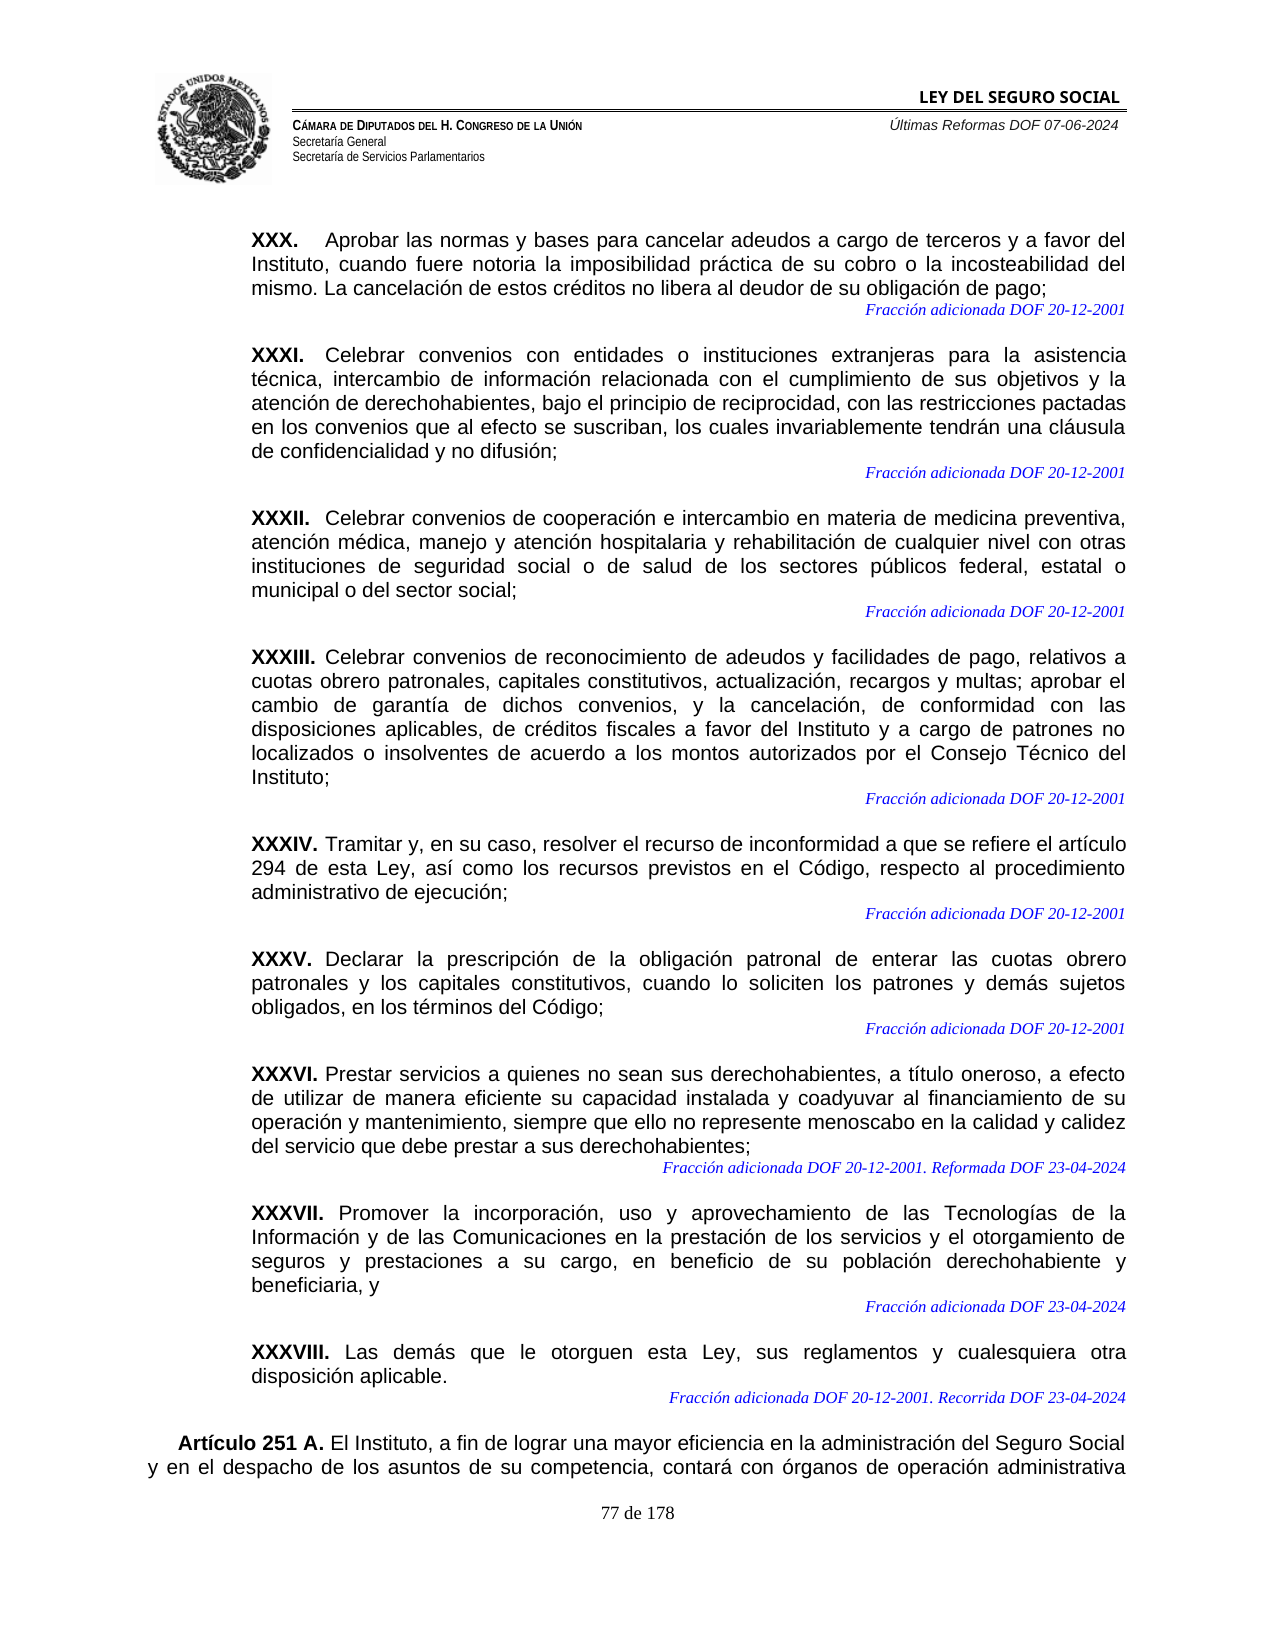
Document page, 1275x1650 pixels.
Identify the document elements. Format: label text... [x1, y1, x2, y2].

text XXXV. Declarar la prescripción de la obligación patronal de enterar las cuotas obrero patronales y los capitales constitutivos, cuando lo soliciten los patrones y demás sujetos obligados, en los términos del Código; [251, 947, 1127, 1018]
text Artículo 251 A. El Instituto, a fin de lograr una mayor eficiencia en la administración del Seguro Social y en el despacho de los asuntos de su competencia, contará con órganos de operación administrativa [148, 1431, 1127, 1478]
text XXX. Aprobar las normas y bases para cancelar adeudos a cargo de terceros y a favor del Instituto, cuando fuere notoria la imposibilidad práctica de su cobro o la incosteabilidad del mismo. La cancelación de estos créditos no libera al deudor de su obligación de pago; [251, 228, 1127, 300]
text Fracción adicionada DOF 20-12-2001. Reformada DOF 23-04-2024 [176, 1157, 1127, 1177]
text Fracción adicionada DOF 20-12-2001 [176, 300, 1127, 319]
text XXXIII. Celebrar convenios de reconocimiento de adeudos y facilidades de pago, relativos a cuotas obrero patronales, capitales constitutivos, actualización, recargos y multas; aprobar el cambio de garantía de dichos convenios, y la cancelación, de conformidad con las disposiciones aplicables, de créditos fiscales a favor del Instituto y a cargo de patrones no localizados o insolventes de acuerdo a los montos autorizados por el Consejo Técnico del Instituto; [251, 645, 1127, 788]
text Fracción adicionada DOF 20-12-2001 [176, 463, 1127, 482]
text XXXVI. Prestar servicios a quienes no sean sus derechohabientes, a título oneroso, a efecto de utilizar de manera eficiente su capacidad instalada y coadyuvar al financiamiento de su operación y mantenimiento, siempre que ello no represente menoscabo en la calidad y calidez del servicio que debe prestar a sus derechohabientes; [251, 1062, 1127, 1157]
text Fracción adicionada DOF 20-12-2001 [176, 1018, 1127, 1038]
text XXXVIII. Las demás que le otorguen esta Ley, sus reglamentos y cualesquiera otra disposición aplicable. [251, 1339, 1127, 1387]
text XXXIV. Tramitar y, en su caso, resolver el recurso de inconformidad a que se refiere el artículo 294 de esta Ley, así como los recursos previstos en el Código, respecto al procedimiento administrativo de ejecución; [251, 832, 1127, 903]
text XXXVII. Promover la incorporación, uso y aprovechamiento de las Tecnologías de la Información y de las Comunicaciones en la prestación de los servicios y el otorgamiento de seguros y prestaciones a su cargo, en beneficio de su población derechohabiente y beneficiaria, y [251, 1201, 1127, 1296]
text Fracción adicionada DOF 20-12-2001 [176, 602, 1127, 621]
text Fracción adicionada DOF 20-12-2001. Recorrida DOF 23-04-2024 [148, 1387, 1127, 1407]
text Fracción adicionada DOF 23-04-2024 [148, 1296, 1127, 1316]
text XXXII. Celebrar convenios de cooperación e intercambio en materia de medicina preventiva, atención médica, manejo y atención hospitalaria y rehabilitación de cualquier nivel con otras instituciones de seguridad social o de salud de los sectores públicos federal, estatal o municipal o del sector social; [251, 506, 1127, 602]
text XXXI. Celebrar convenios con entidades o instituciones extranjeras para la asistencia técnica, intercambio de información relacionada con el cumplimiento de sus objetivos y la atención de derechohabientes, bajo el principio de reciprocidad, con las restricciones pactadas en los convenios que al efecto se suscriban, los cuales invariablemente tendrán una cláusula de confidencialidad y no difusión; [251, 343, 1127, 463]
text Fracción adicionada DOF 20-12-2001 [176, 788, 1127, 808]
text Fracción adicionada DOF 20-12-2001 [176, 903, 1127, 923]
